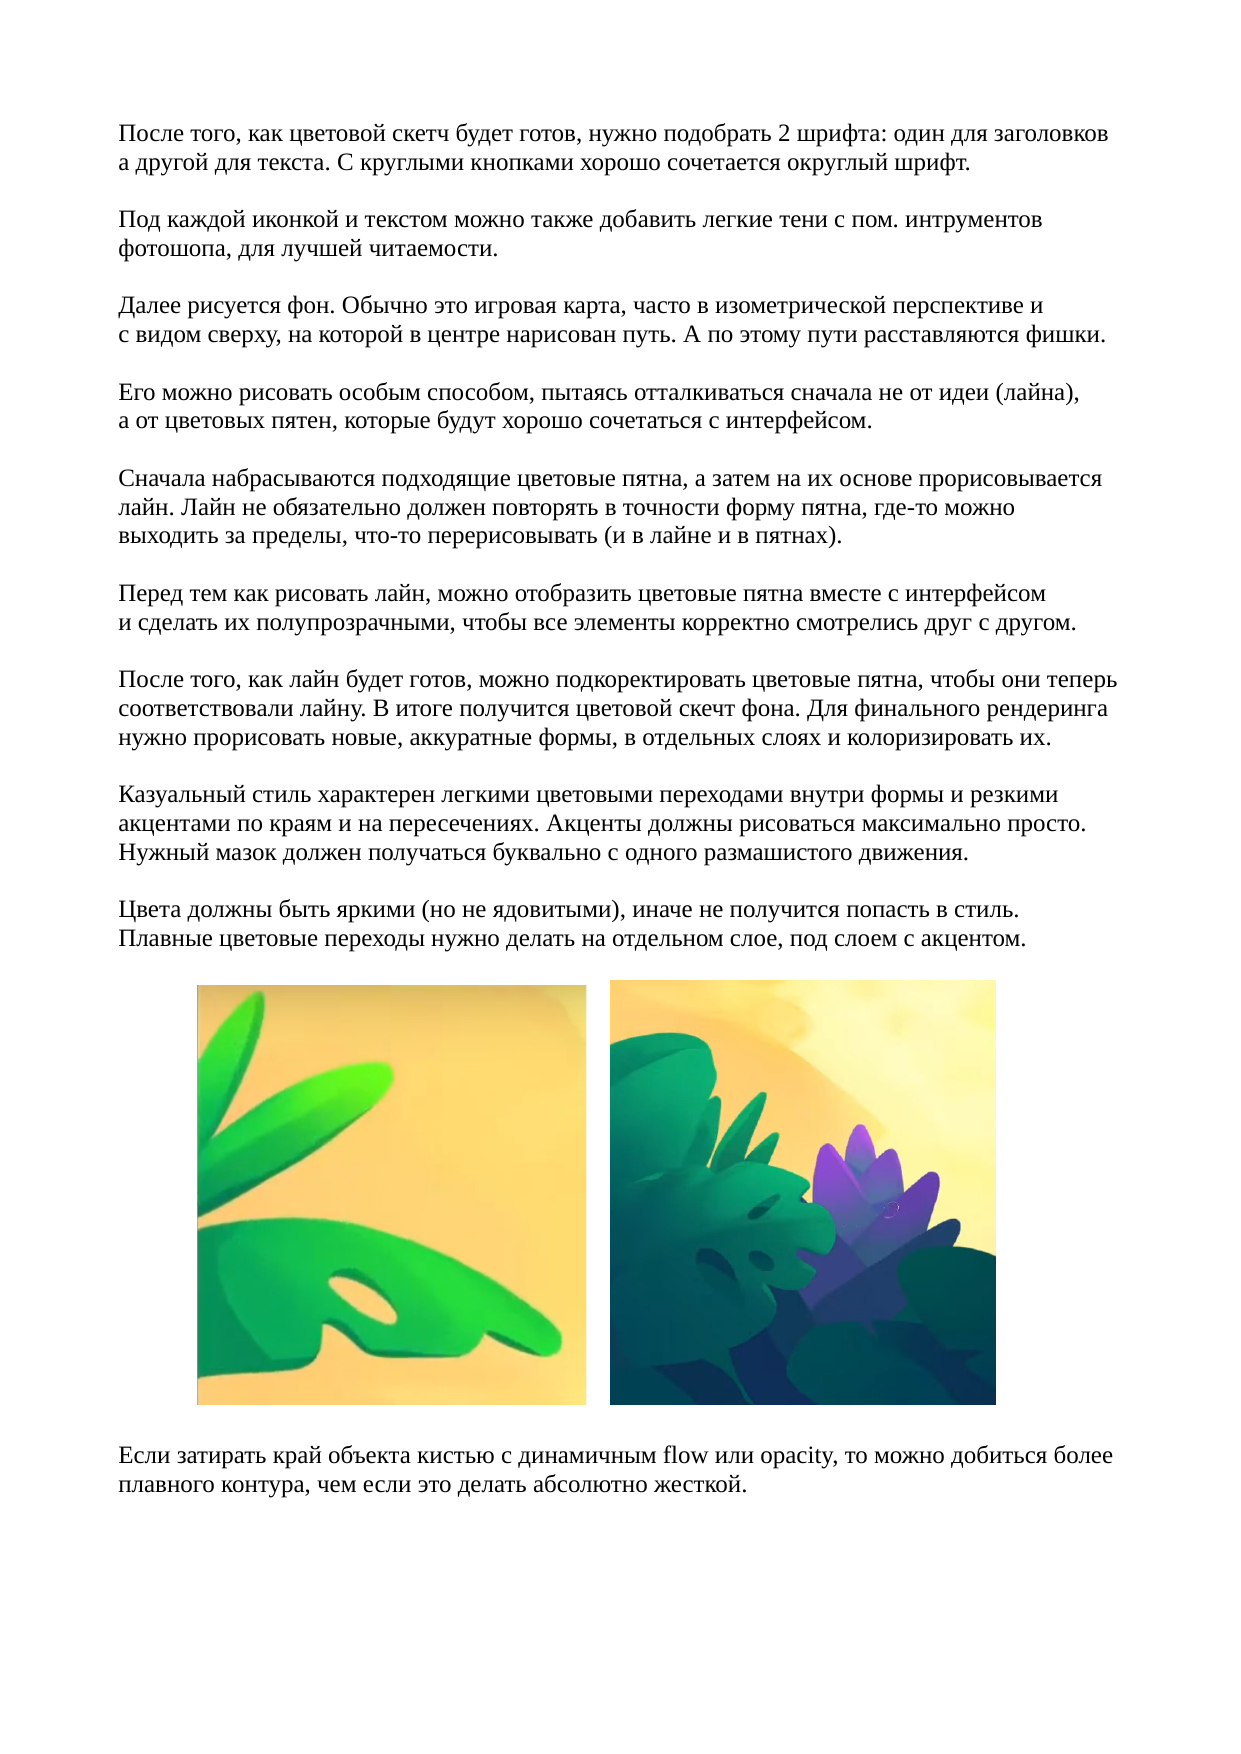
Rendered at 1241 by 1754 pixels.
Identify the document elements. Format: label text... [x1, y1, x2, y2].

text Если затирать край объекта кистью с динамичным flow или opacity, то можно добиться более плавного контура, чем если это делать абсолютно жесткой. [118, 1441, 1122, 1498]
text Плавные цветовые переходы нужно делать на отдельном слое, под слоем с акцентом. [118, 923, 1122, 952]
text Цвета должны быть яркими (но не ядовитыми), иначе не получится попасть в стиль. [118, 894, 1122, 923]
text После того, как цветовой скетч будет готов, нужно подобрать 2 шрифта: один для заголовков [118, 118, 1122, 147]
picture [197, 985, 587, 1405]
text После того, как лайн будет готов, можно подкоректировать цветовые пятна, чтобы они теперь соответствовали лайну. В итоге получится цветовой скечт фона. Для финального рендеринга нужно прорисовать новые, аккуратные формы, в отдельных слоях и колоризировать их. [118, 664, 1122, 751]
text а от цветовых пятен, которые будут хорошо сочетаться с интерфейсом. [118, 406, 1122, 434]
text Казуальный стиль характерен легкими цветовыми переходами внутри формы и резкими [118, 779, 1122, 808]
text а другой для текста. С круглыми кнопками хорошо сочетается округлый шрифт. [118, 147, 1122, 176]
text Перед тем как рисовать лайн, можно отобразить цветовые пятна вместе с интерфейсом [118, 578, 1122, 607]
text Его можно рисовать особым способом, пытаясь отталкиваться сначала не от идеи (лайна), [118, 377, 1122, 406]
picture [610, 1325, 631, 1367]
text Нужный мазок должен получаться буквально с одного размашистого движения. [118, 837, 1122, 866]
text Под каждой иконкой и текстом можно также добавить легкие тени с пом. интрументов фотошопа, для лучшей читаемости. [118, 204, 1122, 262]
text Сначала набрасываются подходящие цветовые пятна, а затем на их основе прорисовывается лайн. Лайн не обязательно должен повторять в точности форму пятна, где-то можно выходить за пределы, что-то перерисовывать (и в лайне и в пятнах). [118, 463, 1122, 549]
text и сделать их полупрозрачными, чтобы все элементы корректно смотрелись друг с другом. [118, 607, 1122, 636]
picture [610, 980, 996, 1405]
picture [909, 1328, 996, 1405]
text Далее рисуется фон. Обычно это игровая карта, часто в изометрической перспективе и [118, 291, 1122, 319]
text акцентами по краям и на пересечениях. Акценты должны рисоваться максимально просто. [118, 808, 1122, 837]
text с видом сверху, на которой в центре нарисован путь. А по этому пути расставляются фишки. [118, 319, 1122, 348]
